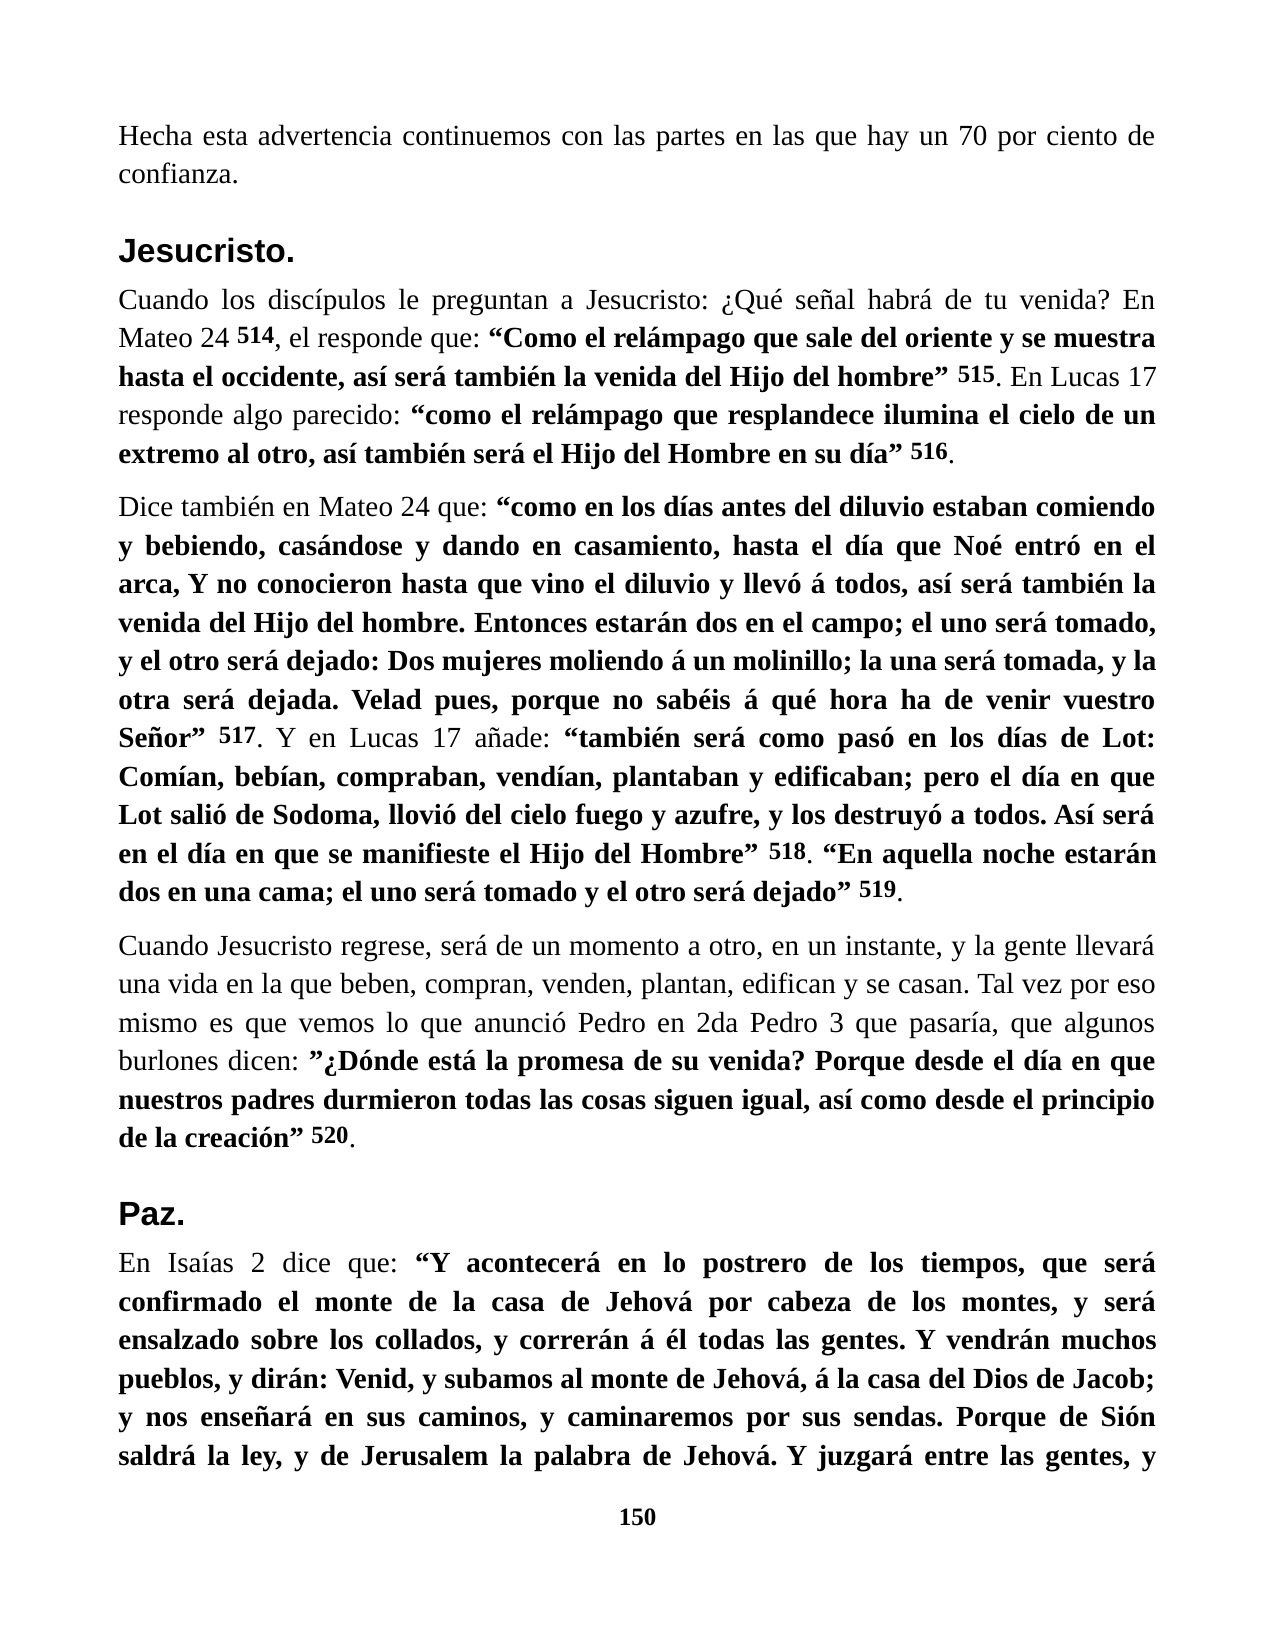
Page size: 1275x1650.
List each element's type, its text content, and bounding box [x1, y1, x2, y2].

text Dice también en Mateo 24 que: “como en los días antes del diluvio estaban comiendo y bebiendo, casándose y dando en casamiento, hasta el día que Noé entró en el arca, Y no conocieron hasta que vino el diluvio y llevó á todos, así será también la venida del Hijo del hombre. Entonces estarán dos en el campo; el uno será tomado, y el otro será dejado: Dos mujeres moliendo á un molinillo; la una será tomada, y la otra será dejada. Velad pues, porque no sabéis á qué hora ha de venir vuestro Señor” . Y en Lucas 17 añade: “también será como pasó en los días de Lot: Comían, bebían, compraban, vendían, plantaban y edificaban; pero el día en que Lot salió de Sodoma, llovió del cielo fuego y azufre, y los destruyó a todos. Así será en el día en que se manifieste el Hijo del Hombre” . “En aquella noche estarán dos en una cama; el uno será tomado y el otro será dejado” . [118, 489, 1157, 908]
subtitle Jesucristo. [118, 231, 1157, 269]
text Cuando Jesucristo regrese, será de un momento a otro, en un instante, y la gente llevará una vida en la que beben, compran, venden, plantan, edifican y se casan. Tal vez por eso mismo es que vemos lo que anunció Pedro en 2da Pedro 3 que pasaría, que algunos burlones dicen: ”¿Dónde está la promesa de su venida? Porque desde el día en que nuestros padres durmieron todas las cosas siguen igual, así como desde el principio de la creación” . [118, 928, 1157, 1154]
text En Isaías 2 dice que: “Y acontecerá en lo postrero de los tiempos, que será confirmado el monte de la casa de Jehová por cabeza de los montes, y será ensalzado sobre los collados, y correrán á él todas las gentes. Y vendrán muchos pueblos, y dirán: Venid, y subamos al monte de Jehová, á la casa del Dios de Jacob; y nos enseñará en sus caminos, y caminaremos por sus sendas. Porque de Sión saldrá la ley, y de Jerusalem la palabra de Jehová. Y juzgará entre las gentes, y [118, 1245, 1157, 1472]
text Hecha esta advertencia continuemos con las partes en las que hay un 70 por ciento de confianza. [118, 118, 1157, 190]
text Cuando los discípulos le preguntan a Jesucristo: ¿Qué señal habrá de tu venida? En Mateo 24 , el responde que: “Como el relámpago que sale del oriente y se muestra hasta el occidente, así será también la venida del Hijo del hombre” . En Lucas 17 responde algo parecido: “como el relámpago que resplandece ilumina el cielo de un extremo al otro, así también será el Hijo del Hombre en su día” . [118, 282, 1157, 469]
subtitle Paz. [118, 1194, 1157, 1233]
